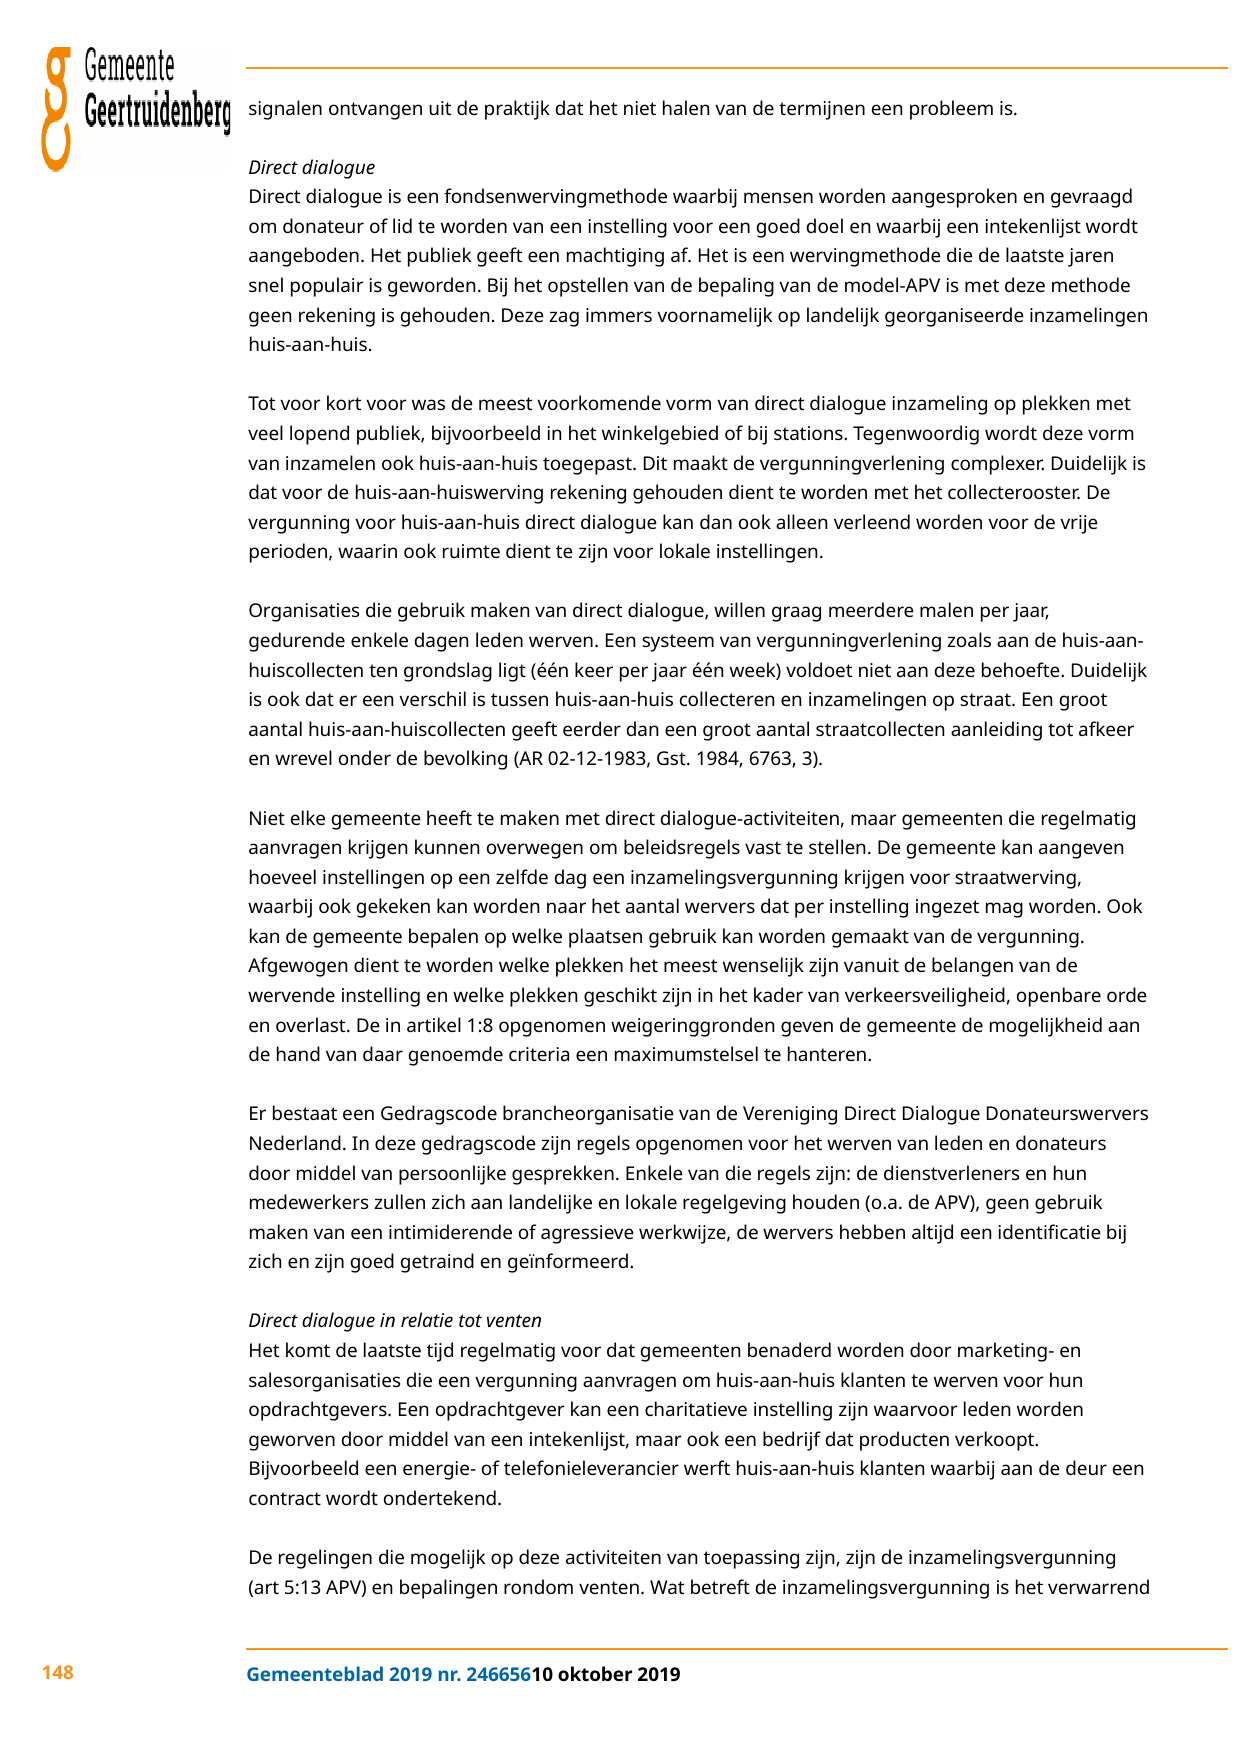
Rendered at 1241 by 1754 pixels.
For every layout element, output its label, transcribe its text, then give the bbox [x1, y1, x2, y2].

text Tot voor kort voor was de meest voorkomende vorm van direct dialogue inzameling op plekken met veel lopend publiek, bijvoorbeeld in het winkelgebied of bij stations. Tegenwoordig wordt deze vorm van inzamelen ook huis-aan-huis toegepast. Dit maakt de vergunningverlening complexer. Duidelijk is dat voor de huis-aan-huiswerving rekening gehouden dient te worden met het collecterooster. De vergunning voor huis-aan-huis direct dialogue kan dan ook alleen verleend worden voor de vrije perioden, waarin ook ruimte dient te zijn voor lokale instellingen. [248, 391, 1152, 564]
text Niet elke gemeente heeft te maken met direct dialogue-activiteiten, maar gemeenten die regelmatig aanvragen krijgen kunnen overwegen om beleidsregels vast te stellen. De gemeente kan aangeven hoeveel instellingen op een zelfde dag een inzamelingsvergunning krijgen voor straatwerving, waarbij ook gekeken kan worden naar het aantal wervers dat per instelling ingezet mag worden. Ook kan de gemeente bepalen op welke plaatsen gebruik kan worden gemaakt van de vergunning. Afgewogen dient te worden welke plekken het meest wenselijk zijn vanuit de belangen van de wervende instelling en welke plekken geschikt zijn in het kader van verkeersveiligheid, openbare orde en overlast. De in artikel 1:8 opgenomen weigeringgronden geven de gemeente de mogelijkheid aan de hand van daar genoemde criteria een maximumstelsel te hanteren. [248, 805, 1152, 1067]
text signalen ontvangen uit de praktijk dat het niet halen van de termijnen een probleem is. [248, 95, 1152, 121]
text Er bestaat een Gedragscode brancheorganisatie van de Vereniging Direct Dialogue Donateurswervers Nederland. In deze gedragscode zijn regels opgenomen voor het werven van leden en donateurs door middel van persoonlijke gesprekken. Enkele van die regels zijn: de dienstverleners en hun medewerkers zullen zich aan landelijke en lokale regelgeving houden (o.a. de APV), geen gebruik maken van een intimiderende of agressieve werkwijze, de wervers hebben altijd een identificatie bij zich en zijn goed getraind en geïnformeerd. [248, 1101, 1152, 1274]
text Direct dialogue in relatie tot venten [248, 1308, 1152, 1333]
text Organisaties die gebruik maken van direct dialogue, willen graag meerdere malen per jaar, gedurende enkele dagen leden werven. Een systeem van vergunningverlening zoals aan de huis-aan-huiscollecten ten grondslag ligt (één keer per jaar één week) voldoet niet aan deze behoefte. Duidelijk is ook dat er een verschil is tussen huis-aan-huis collecteren en inzamelingen op straat. Een groot aantal huis-aan-huiscollecten geeft eerder dan een groot aantal straatcollecten aanleiding tot afkeer en wrevel onder de bevolking (AR 02-12-1983, Gst. 1984, 6763, 3). [248, 598, 1152, 771]
picture [41, 47, 231, 172]
text Het komt de laatste tijd regelmatig voor dat gemeenten benaderd worden door marketing- en salesorganisaties die een vergunning aanvragen om huis-aan-huis klanten te werven voor hun opdrachtgevers. Een opdrachtgever kan een charitatieve instelling zijn waarvoor leden worden geworven door middel van een intekenlijst, maar ook een bedrijf dat producten verkoopt. Bijvoorbeeld een energie- of telefonieleverancier werft huis-aan-huis klanten waarbij aan de deur een contract wordt ondertekend. [248, 1337, 1152, 1511]
text Direct dialogue is een fondsenwervingmethode waarbij mensen worden aangesproken en gevraagd om donateur of lid te worden van een instelling voor een goed doel en waarbij een intekenlijst wordt aangeboden. Het publiek geeft een machtiging af. Het is een wervingmethode die de laatste jaren snel populair is geworden. Bij het opstellen van de bepaling van de model-APV is met deze methode geen rekening is gehouden. Deze zag immers voornamelijk op landelijk georganiseerde inzamelingen huis-aan-huis. [248, 183, 1152, 357]
text De regelingen die mogelijk op deze activiteiten van toepassing zijn, zijn de inzamelingsvergunning (art 5:13 APV) en bepalingen rondom venten. Wat betreft de inzamelingsvergunning is het verwarrend [248, 1544, 1152, 1600]
text Direct dialogue [248, 154, 1152, 180]
